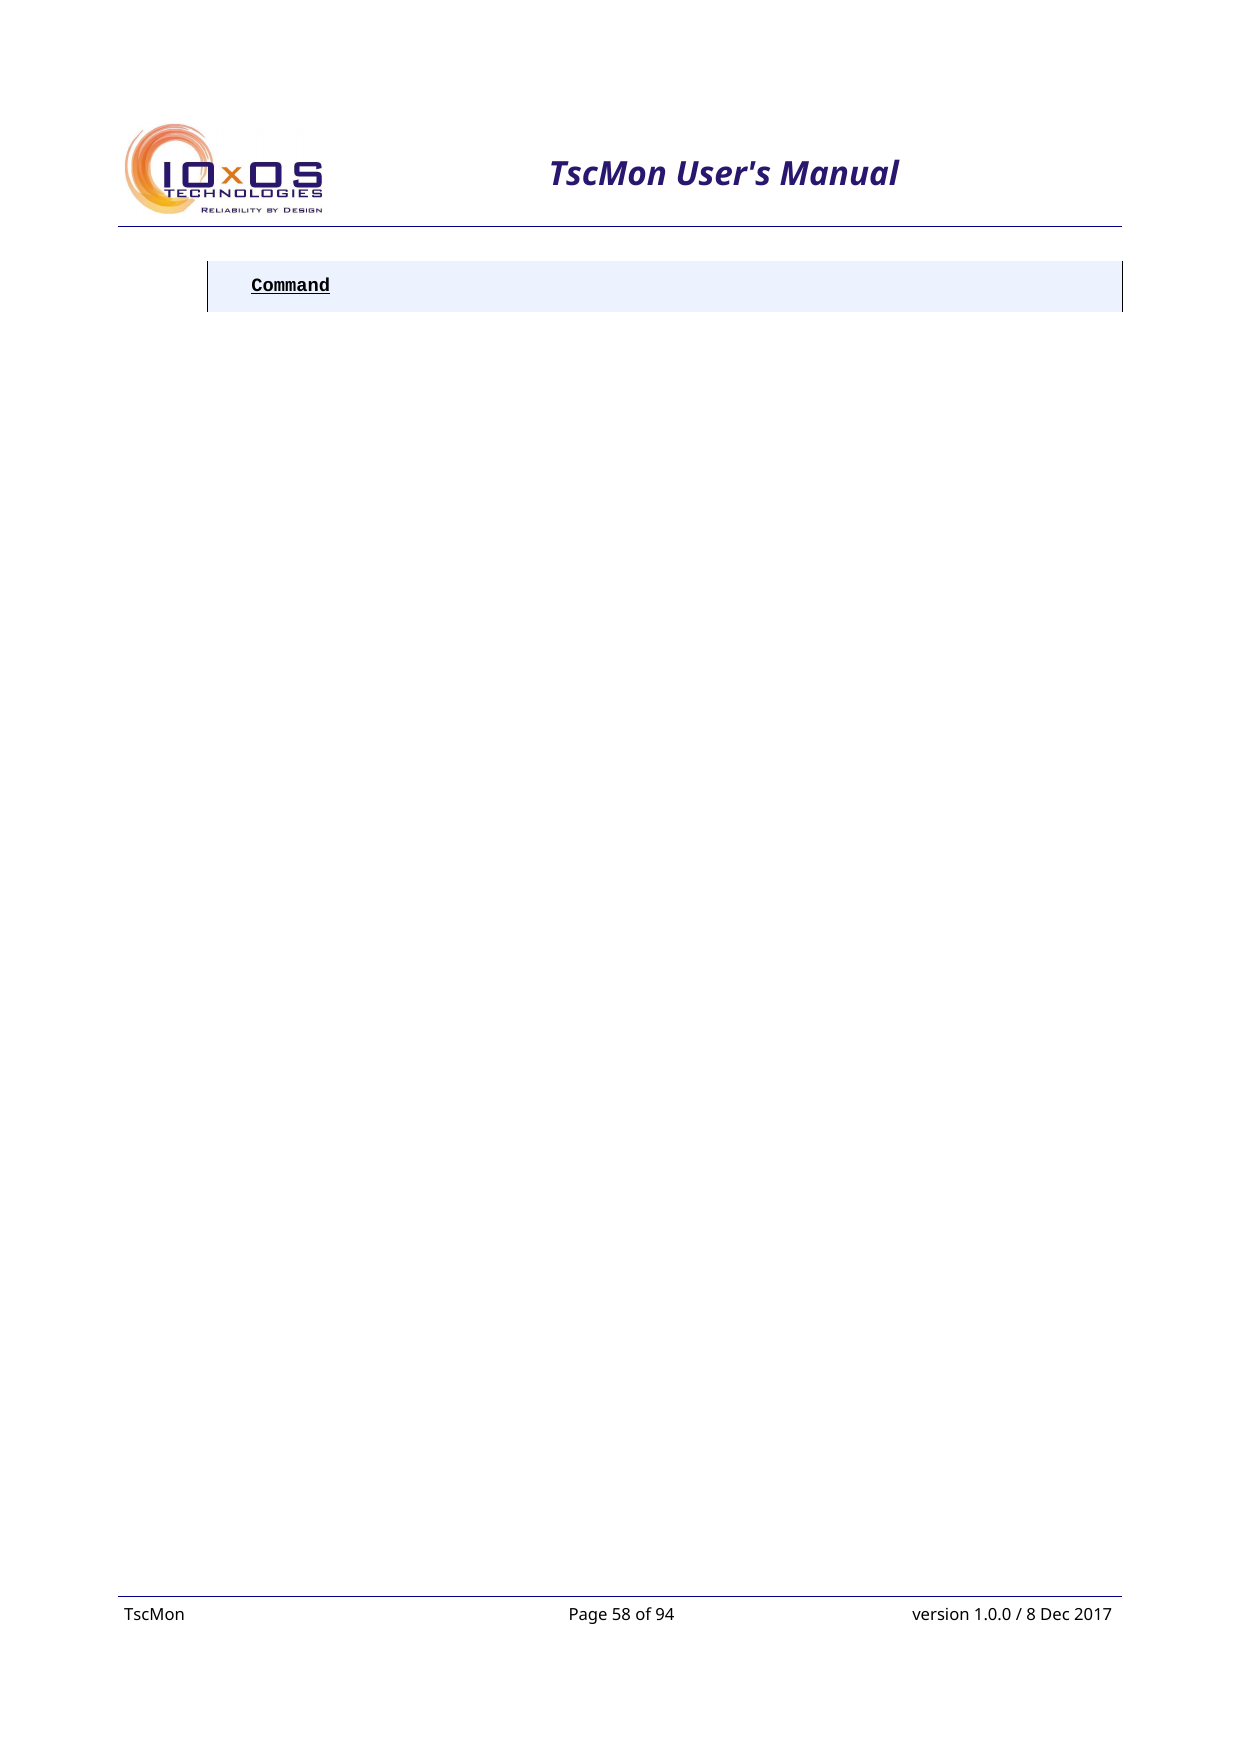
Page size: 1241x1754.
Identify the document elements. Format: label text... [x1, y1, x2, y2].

picture [123, 123, 323, 217]
text Command [208, 261, 1122, 312]
